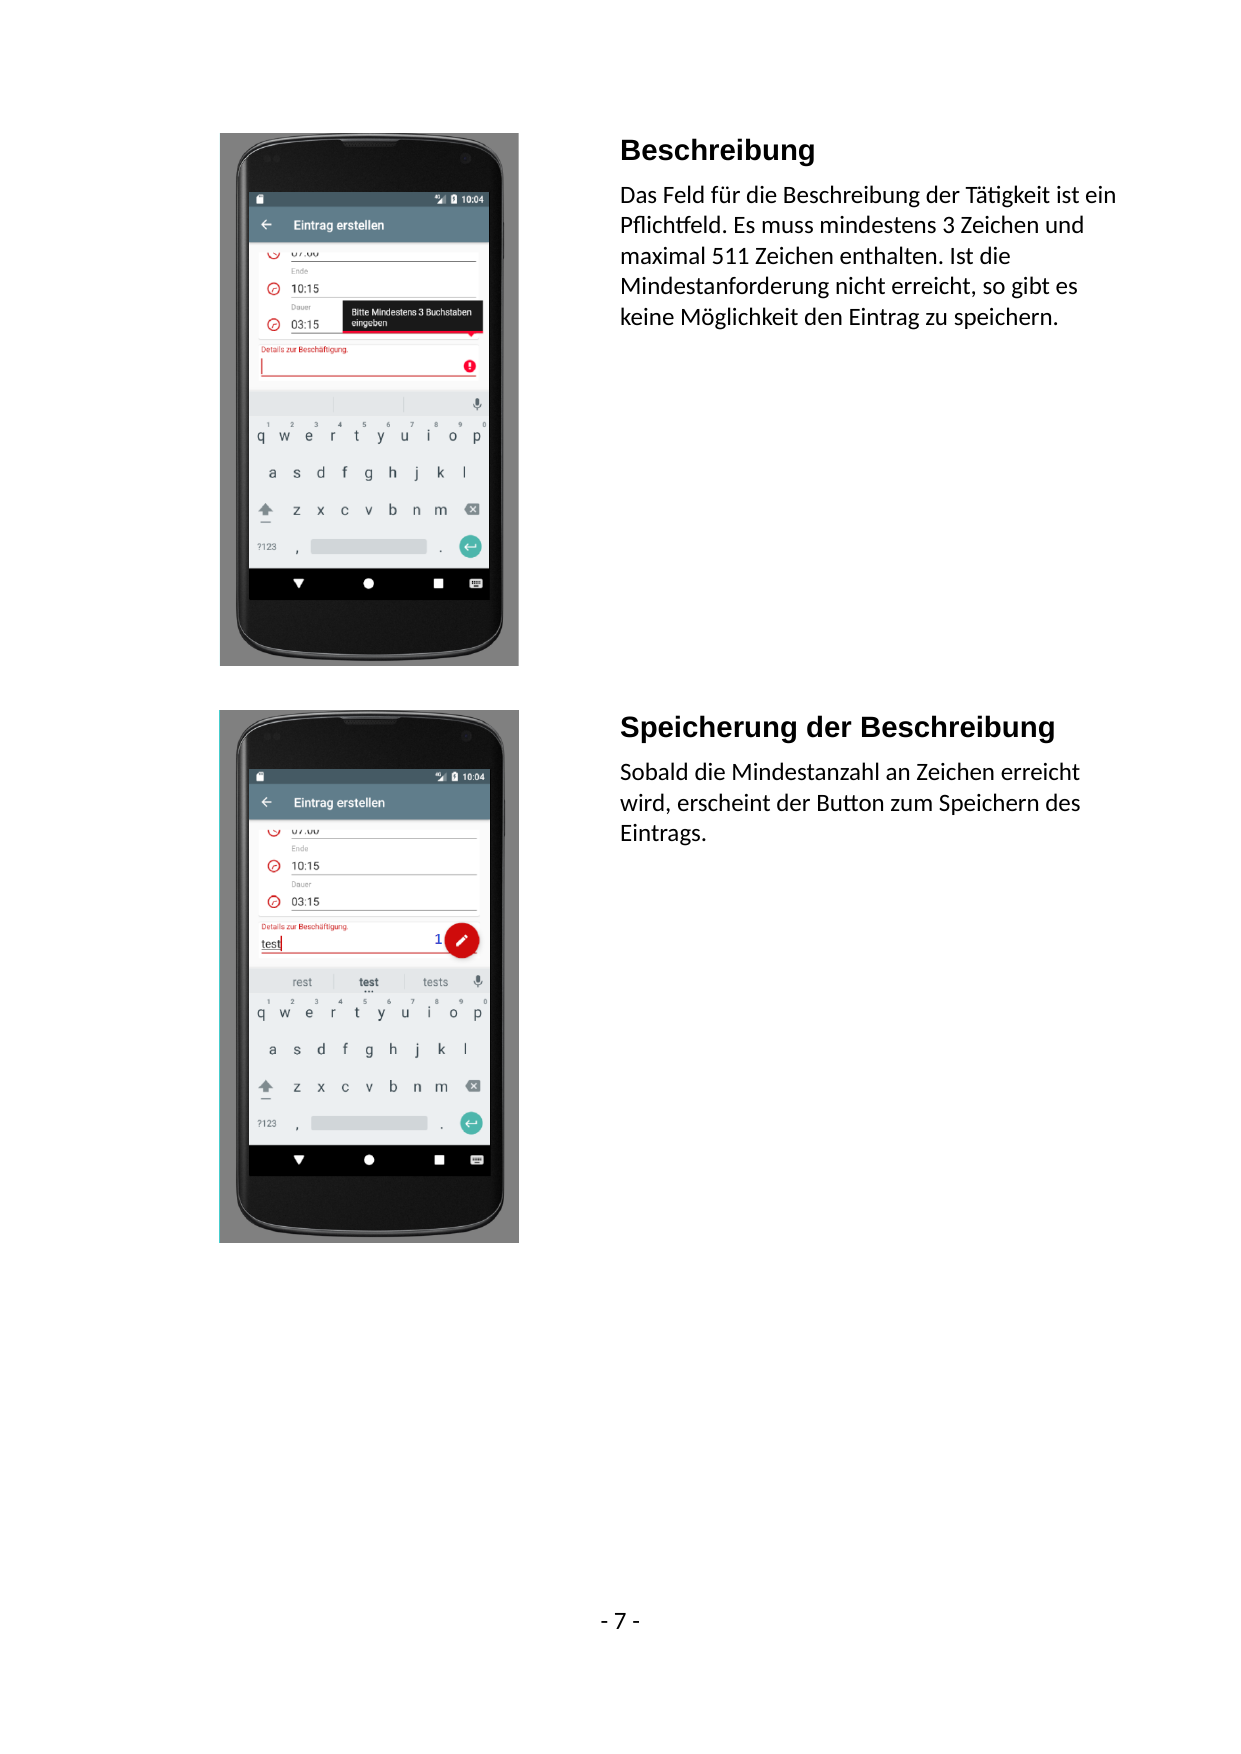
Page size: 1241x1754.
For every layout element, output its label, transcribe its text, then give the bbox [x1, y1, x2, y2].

table_cell Speicherung der Beschreibung Sobald die Mindestanzahl an Zeichen erreicht wird, erscheint der Button zum Speichern des Eintrags. [620, 696, 1122, 1273]
table_cell Beschreibung Das Feld für die Beschreibung der Tätigkeit ist ein Pflichtfeld. Es muss mindestens 3 Zeichen und maximal 511 Zeichen enthalten. Ist die Mindestanforderung nicht erreicht, so gibt es keine Möglichkeit den Eintrag zu speichern. [620, 118, 1122, 696]
picture [219, 710, 519, 1243]
table_cell [118, 696, 620, 1273]
table_cell [118, 118, 620, 696]
picture [219, 133, 519, 666]
